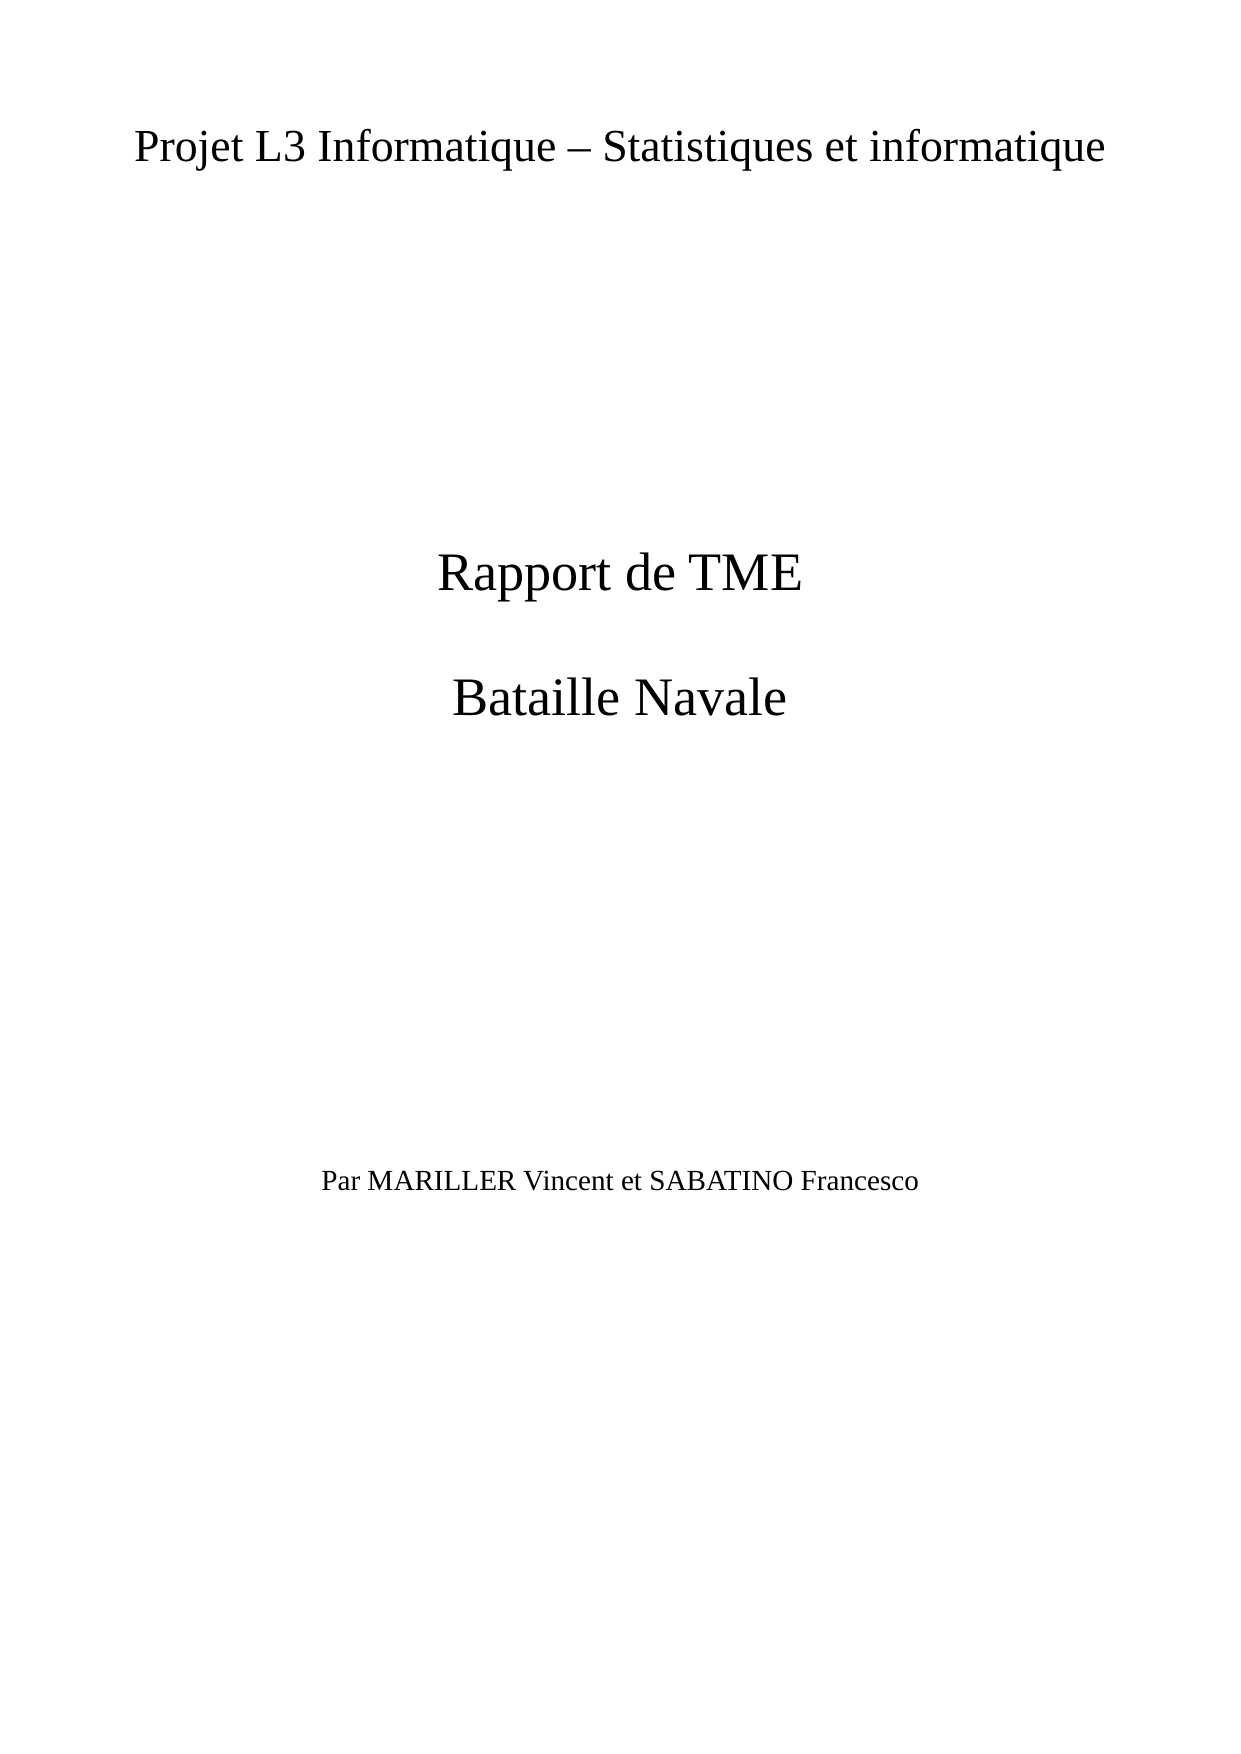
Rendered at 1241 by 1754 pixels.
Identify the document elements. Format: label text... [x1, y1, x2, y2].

text Projet L3 Informatique – Statistiques et informatique [118, 118, 1122, 171]
text Rapport de TME [118, 540, 1122, 602]
text Bataille Navale [118, 664, 1122, 727]
text Par MARILLER Vincent et SABATINO Francesco [118, 1163, 1122, 1196]
